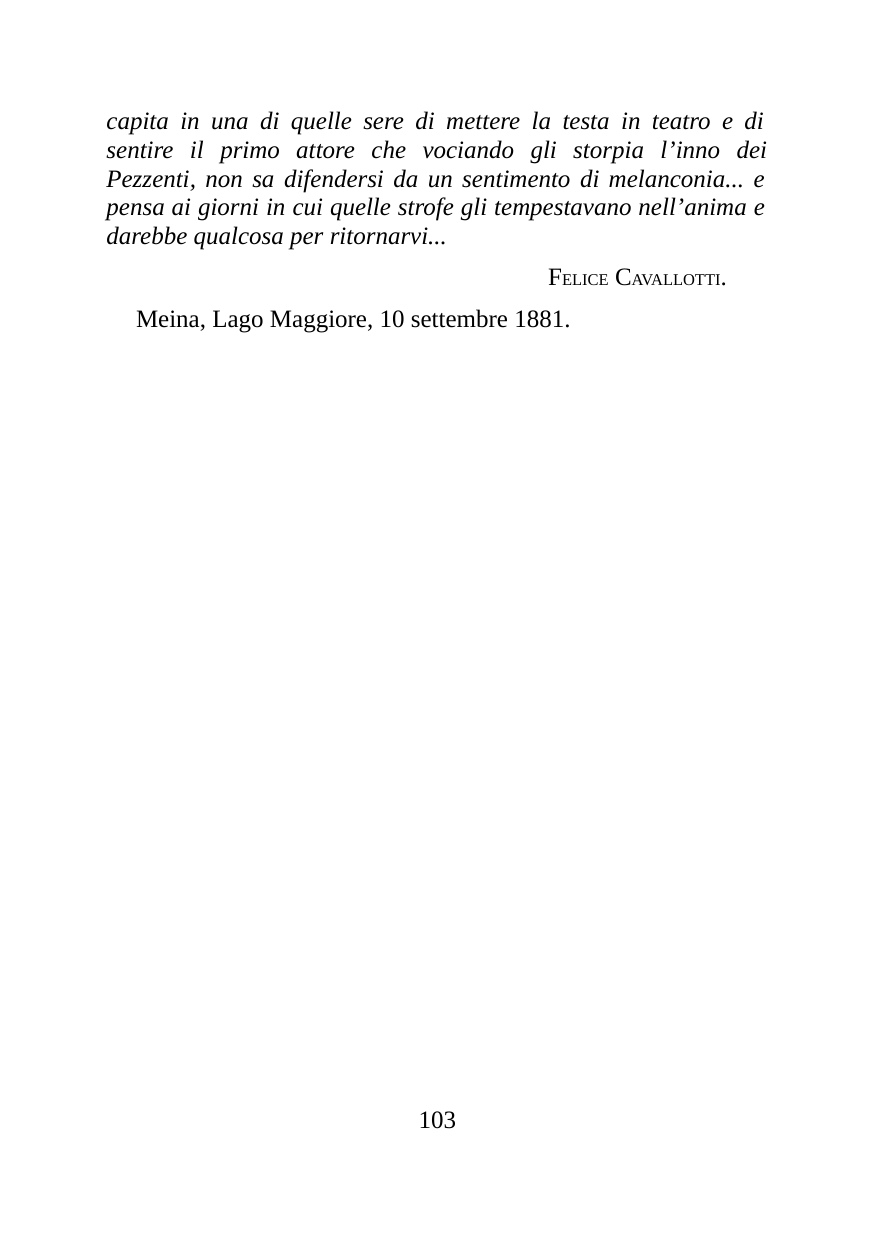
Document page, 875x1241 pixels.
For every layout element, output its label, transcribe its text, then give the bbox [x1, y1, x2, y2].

text Felice Cavallotti. [106, 262, 726, 291]
text capita in una di quelle sere di mettere la testa in teatro e di sentire il primo attore che vociando gli storpia l’inno dei Pezzenti, non sa difendersi da un sentimento di melanconia... e pensa ai giorni in cui quelle strofe gli tempestavano nell’anima e darebbe qualcosa per ritornarvi... [106, 106, 768, 250]
text Meina, Lago Maggiore, 10 settembre 1881. [106, 304, 768, 332]
